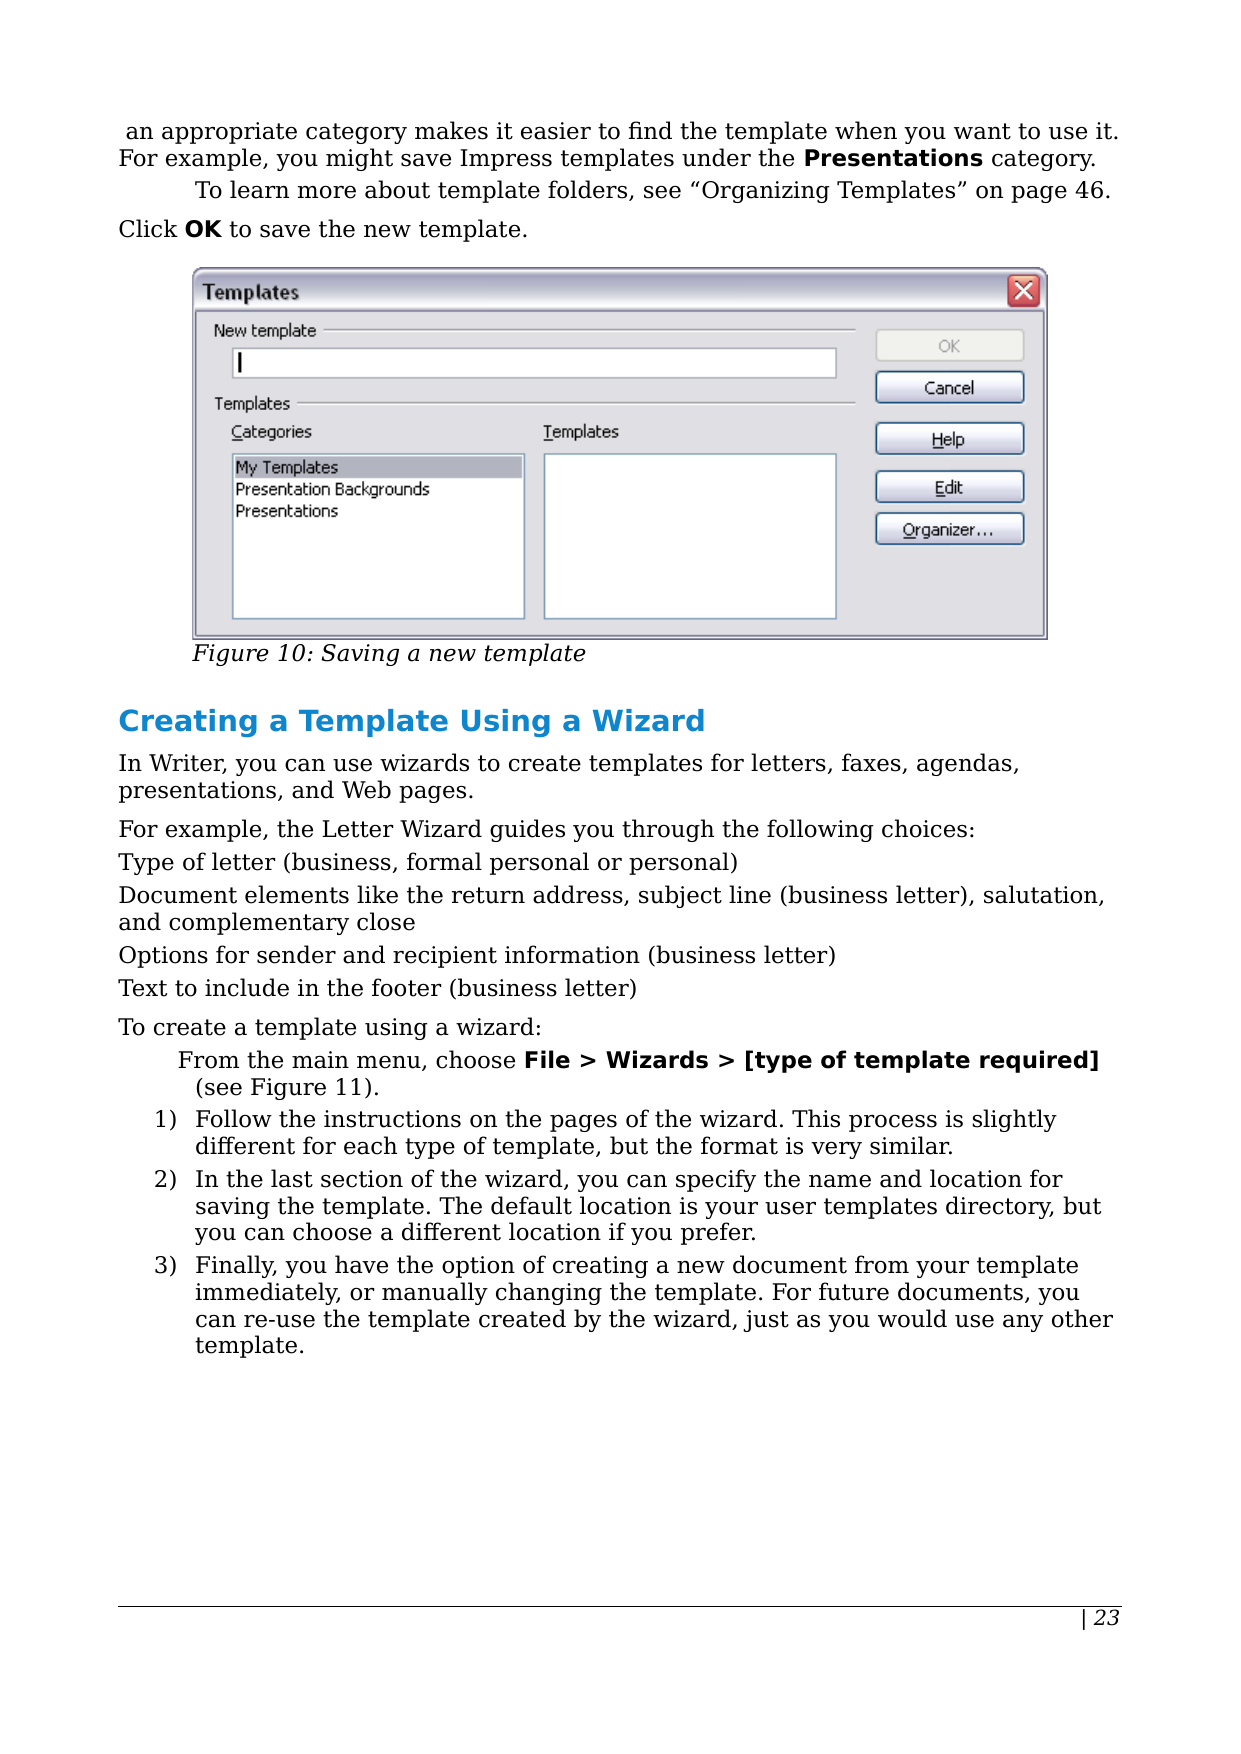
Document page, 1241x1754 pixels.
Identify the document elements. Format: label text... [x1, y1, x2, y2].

list Finally, you have the option of creating a new document from your template immediately, or manually changing the template. For future documents, you can re-use the template created by the wizard, just as you would use any other template. [177, 1252, 1122, 1359]
list To create a template using a wizard: [118, 1014, 1122, 1041]
text an appropriate category makes it easier to find the template when you want to use it. For example, you might save Impress templates under the Presentations category. [118, 118, 1122, 171]
list In the last section of the wizard, you can specify the name and location for saving the template. The default location is your user templates directory, but you can choose a different location if you prefer. [177, 1166, 1122, 1246]
list Follow the instructions on the pages of the wizard. This process is slightly different for each type of template, but the format is very similar. [177, 1107, 1122, 1160]
text Click OK to save the new template. [118, 216, 1122, 243]
subtitle Creating a Template Using a Wizard [118, 704, 1122, 738]
list To learn more about template folders, see “Organizing Templates” on page 45. [195, 178, 1122, 204]
picture [192, 267, 1048, 640]
text In Writer, you can use wizards to create templates for letters, faxes, agendas, presentations, and Web pages. [118, 750, 1122, 804]
text From the main menu, choose File > Wizards > [type of template required] (see Figure 11). [177, 1047, 1128, 1100]
list For example, the Letter Wizard guides you through the following choices: [118, 816, 1122, 843]
list Text to include in the footer (business letter) [118, 975, 1122, 1001]
list Options for sender and recipient information (business letter) [118, 942, 1122, 968]
text Figure 10: Saving a new template [192, 640, 1048, 666]
list Document elements like the return address, subject line (business letter), salutation, and complementary close [118, 882, 1122, 936]
list Type of letter (business, formal personal or personal) [118, 849, 1122, 876]
